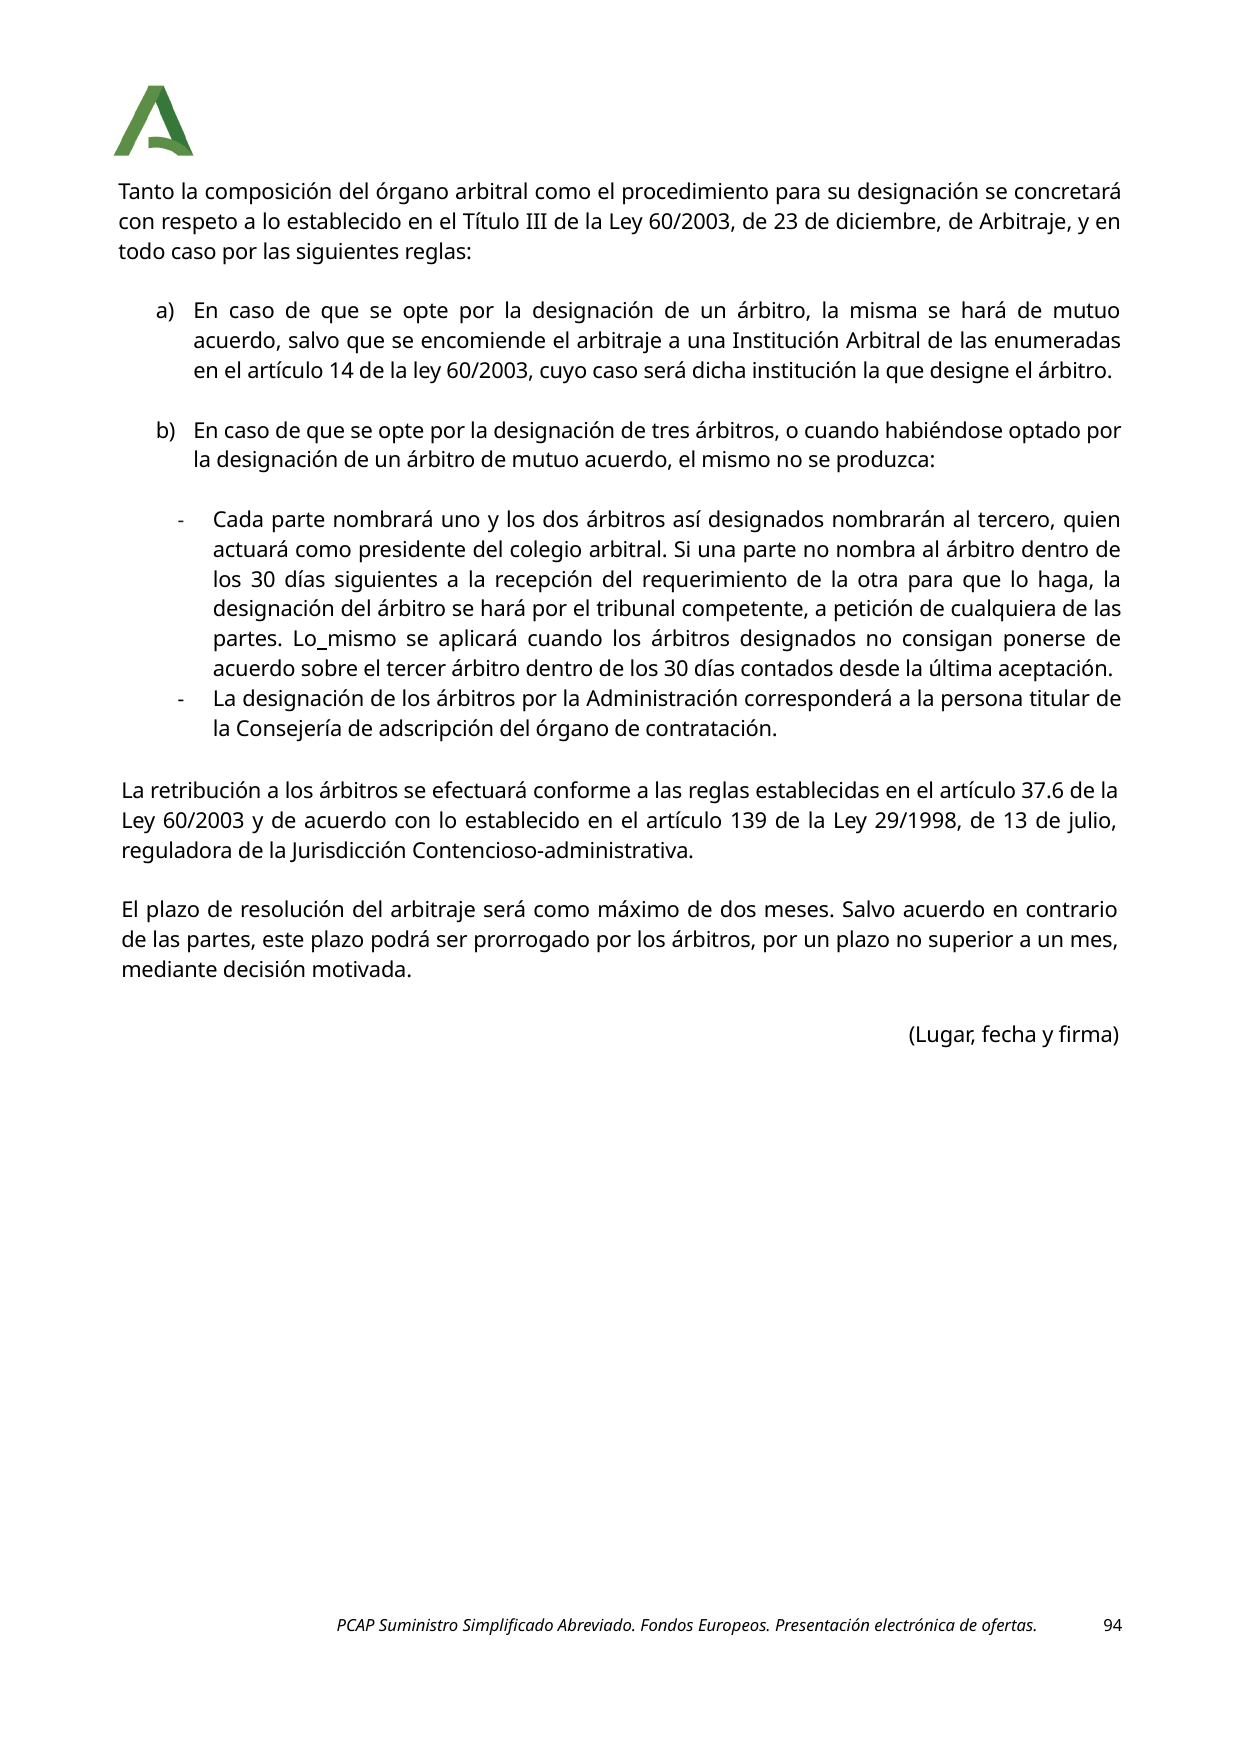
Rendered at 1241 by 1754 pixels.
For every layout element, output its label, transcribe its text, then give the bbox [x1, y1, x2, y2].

list En caso de que se opte por la designación de un árbitro, la misma se hará de mutuo acuerdo, salvo que se encomiende el arbitraje a una Institución Arbitral de las enumeradas en el artículo 14 de la ley 60/2003, cuyo caso será dicha institución la que designe el árbitro. [156, 296, 1122, 385]
list En caso de que se opte por la designación de tres árbitros, o cuando habiéndose optado por la designación de un árbitro de mutuo acuerdo, el mismo no se produzca: [156, 415, 1122, 474]
list Cada parte nombrará uno y los dos árbitros así designados nombrarán al tercero, quien actuará como presidente del colegio arbitral. Si una parte no nombra al árbitro dentro de los 30 días siguientes a la recepción del requerimiento de la otra para que lo haga, la designación del árbitro se hará por el tribunal competente, a petición de cualquiera de las partes. Lo mismo se aplicará cuando los árbitros designados no consigan ponerse de acuerdo sobre el tercer árbitro dentro de los 30 días contados desde la última aceptación. [177, 504, 1122, 683]
text (Lugar, fecha y firma) [118, 1019, 1122, 1049]
text Tanto la composición del órgano arbitral como el procedimiento para su designación se concretará con respeto a lo establecido en el Título III de la Ley 60/2003, de 23 de diciembre, de Arbitraje, y en todo caso por las siguientes reglas: [118, 176, 1122, 266]
text El plazo de resolución del arbitraje será como máximo de dos meses. Salvo acuerdo en contrario de las partes, este plazo podrá ser prorrogado por los árbitros, por un plazo no superior a un mes, mediante decisión motivada. [118, 894, 1122, 987]
picture [109, 81, 198, 160]
text La retribución a los árbitros se efectuará conforme a las reglas establecidas en el artículo 37.6 de la Ley 60/2003 y de acuerdo con lo establecido en el artículo 139 de la Ley 29/1998, de 13 de julio, reguladora de la Jurisdicción Contencioso-administrativa. [118, 772, 1122, 864]
list La designación de los árbitros por la Administración corresponderá a la persona titular de la Consejería de adscripción del órgano de contratación. [177, 683, 1122, 742]
